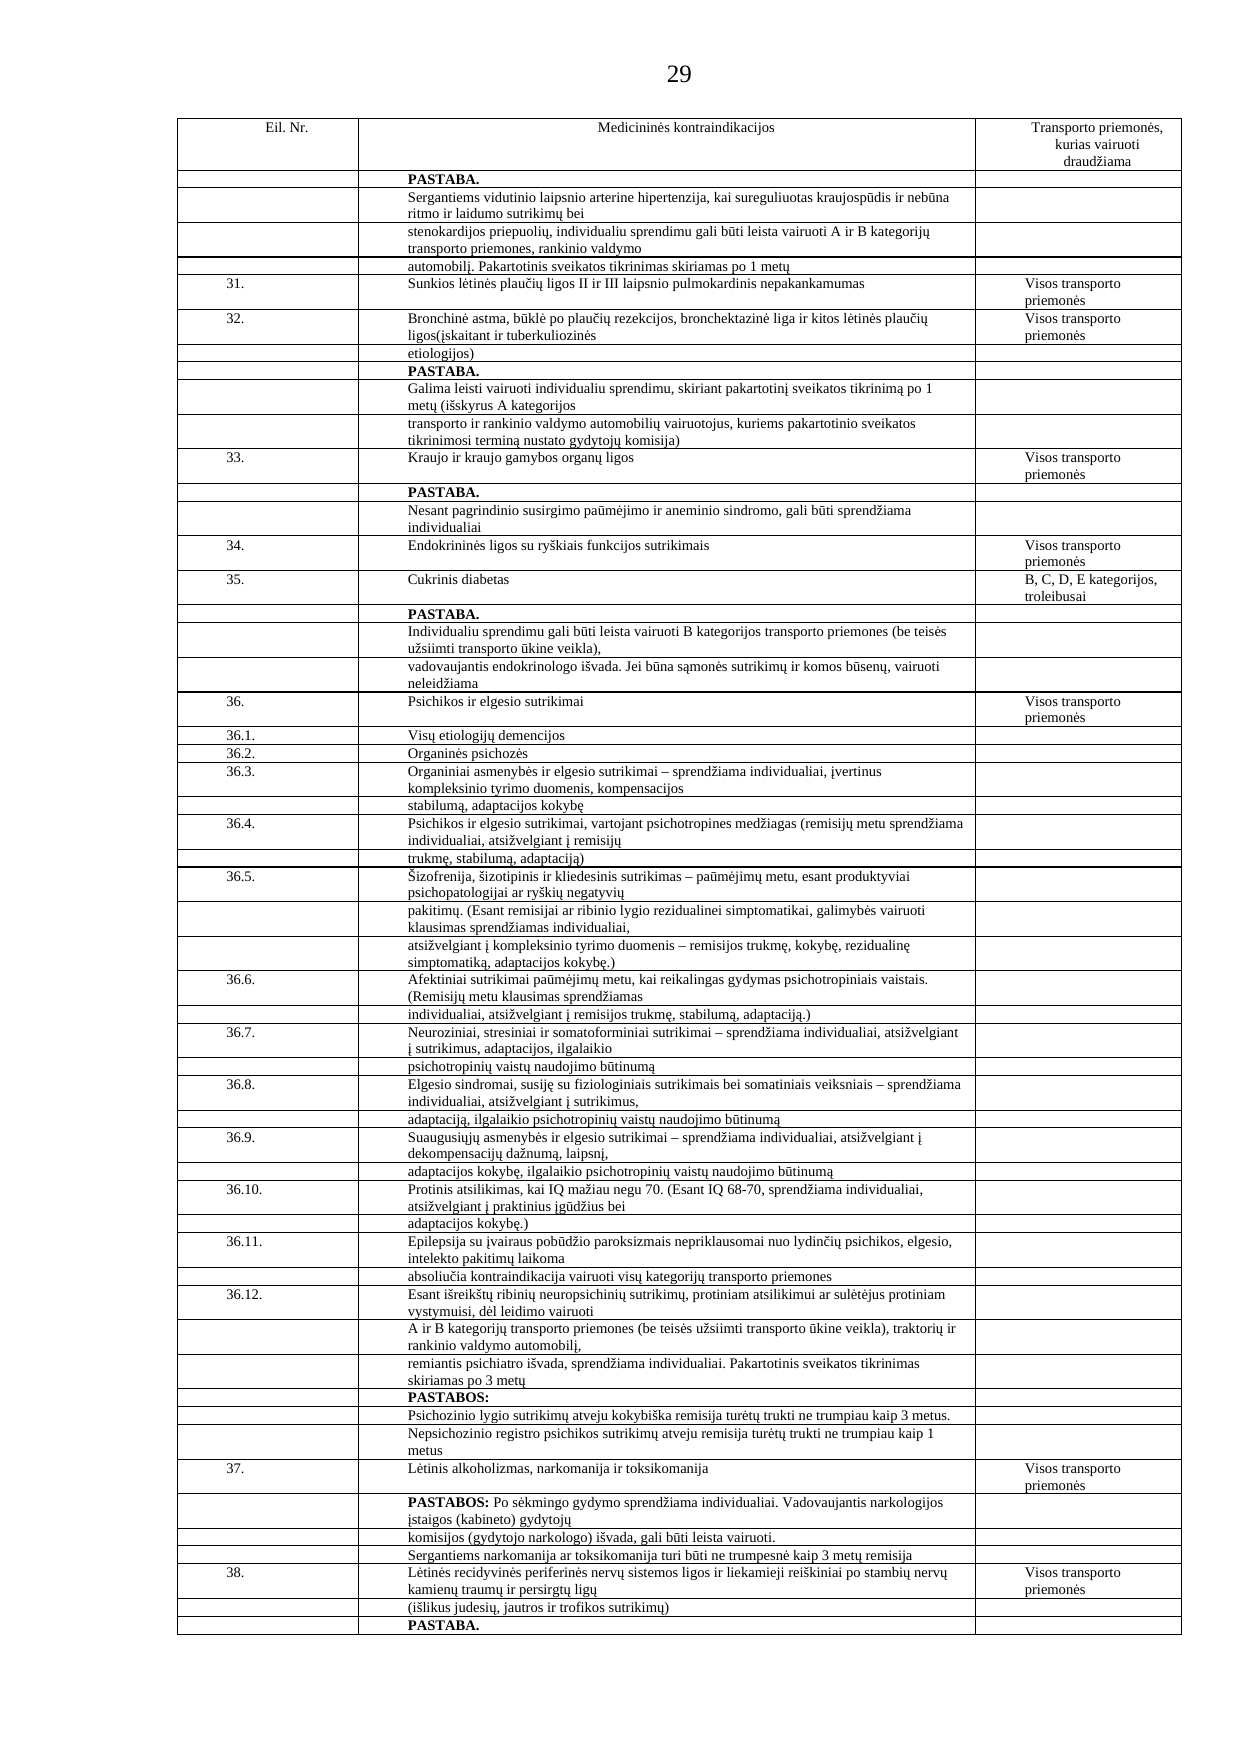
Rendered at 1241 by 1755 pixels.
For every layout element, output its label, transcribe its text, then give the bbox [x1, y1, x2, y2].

table_cell [976, 1599, 1181, 1616]
table_cell [976, 850, 1181, 866]
table_cell Visos transporto priemonės [976, 536, 1181, 570]
table_cell [976, 362, 1181, 379]
table_cell Galima leisti vairuoti individualiu sprendimu, skiriant pakartotinį sveikatos tikrinimą po 1 metų (išskyrus A kategorijos [359, 380, 975, 414]
table_cell 36.4. [178, 815, 358, 848]
table_cell 36.1. [178, 727, 358, 744]
table_cell Elgesio sindromai, susiję su fiziologiniais sutrikimais bei somatiniais veiksniais – sprendžiama individualiai, atsižvelgiant į sutrikimus, [359, 1076, 975, 1109]
table_cell Lėtinės recidyvinės periferinės nervų sistemos ligos ir liekamieji reiškiniai po stambių nervų kamienų traumų ir persirgtų ligų [359, 1564, 975, 1598]
table_cell [178, 850, 358, 866]
table_cell [976, 1407, 1181, 1424]
table_cell [976, 415, 1181, 448]
table_cell Visos transporto priemonės [976, 1564, 1181, 1598]
table_cell komisijos (gydytojo narkologo) išvada, gali būti leista vairuoti. [359, 1529, 975, 1545]
table_cell adaptacijos kokybę, ilgalaikio psichotropinių vaistų naudojimo būtinumą [359, 1163, 975, 1180]
table_cell [976, 1286, 1181, 1319]
table_cell 36.6. [178, 971, 358, 1005]
table_cell Organinės psichozės [359, 745, 975, 762]
table_cell [178, 1546, 358, 1563]
table_cell [976, 1111, 1181, 1127]
table_cell Nepsichozinio registro psichikos sutrikimų atveju remisija turėtų trukti ne trumpiau kaip 1 metus [359, 1425, 975, 1458]
table_cell Protinis atsilikimas, kai IQ mažiau negu 70. (Esant IQ 68-70, sprendžiama individualiai, atsižvelgiant į praktinius įgūdžius bei [359, 1181, 975, 1214]
table_cell absoliučia kontraindikacija vairuoti visų kategorijų transporto priemones [359, 1268, 975, 1284]
table_cell 36.3. [178, 763, 358, 796]
table_cell [178, 605, 358, 622]
table_cell (išlikus judesių, jautros ir trofikos sutrikimų) [359, 1599, 975, 1616]
table_cell pakitimų. (Esant remisijai ar ribinio lygio rezidualinei simptomatikai, galimybės vairuoti klausimas sprendžiamas individualiai, [359, 902, 975, 936]
table_cell [976, 1181, 1181, 1214]
table_cell [178, 1058, 358, 1075]
table_cell adaptaciją, ilgalaikio psichotropinių vaistų naudojimo būtinumą [359, 1111, 975, 1127]
table_cell PASTABA. [359, 1617, 975, 1633]
table_cell Psichikos ir elgesio sutrikimai, vartojant psichotropines medžiagas (remisijų metu sprendžiama individualiai, atsižvelgiant į remisijų [359, 815, 975, 848]
table_cell [178, 171, 358, 187]
table_cell [178, 223, 358, 256]
table_cell [178, 902, 358, 936]
table_cell Suaugusiųjų asmenybės ir elgesio sutrikimai – sprendžiama individualiai, atsižvelgiant į dekompensacijų dažnumą, laipsnį, [359, 1128, 975, 1162]
table_cell individualiai, atsižvelgiant į remisijos trukmę, stabilumą, adaptaciją.) [359, 1006, 975, 1022]
table_cell Neuroziniai, stresiniai ir somatoforminiai sutrikimai – sprendžiama individualiai, atsižvelgiant į sutrikimus, adaptacijos, ilgalaikio [359, 1024, 975, 1057]
table_cell [976, 623, 1181, 657]
table_cell Sergantiems narkomanija ar toksikomanija turi būti ne trumpesnė kaip 3 metų remisija [359, 1546, 975, 1563]
table_cell 37. [178, 1460, 358, 1493]
table_cell [976, 1425, 1181, 1458]
table_cell PASTABOS: Po sėkmingo gydymo sprendžiama individualiai. Vadovaujantis narkologijos įstaigos (kabineto) gydytojų [359, 1494, 975, 1528]
table_cell B, C, D, E kategorijos, troleibusai [976, 571, 1181, 604]
table_cell [976, 223, 1181, 256]
table_cell [976, 745, 1181, 762]
table_cell A ir B kategorijų transporto priemones (be teisės užsiimti transporto ūkine veikla), traktorių ir rankinio valdymo automobilį, [359, 1320, 975, 1354]
table_cell [178, 345, 358, 361]
table_cell Cukrinis diabetas [359, 571, 975, 604]
table_cell [178, 1268, 358, 1284]
table_cell 36. [178, 693, 358, 726]
table_cell Bronchinė astma, būklė po plaučių rezekcijos, bronchektazinė liga ir kitos lėtinės plaučių ligos(įskaitant ir tuberkuliozinės [359, 310, 975, 343]
table_cell PASTABA. [359, 484, 975, 501]
table_cell [976, 484, 1181, 501]
table_cell atsižvelgiant į kompleksinio tyrimo duomenis – remisijos trukmę, kokybę, rezidualinę simptomatiką, adaptacijos kokybę.) [359, 937, 975, 970]
table_cell [976, 937, 1181, 970]
table_header Eil. Nr. [178, 119, 358, 169]
table_cell [976, 1163, 1181, 1180]
table_cell Kraujo ir kraujo gamybos organų ligos [359, 449, 975, 483]
table_cell [976, 380, 1181, 414]
table_cell Visos transporto priemonės [976, 1460, 1181, 1493]
table_cell automobilį. Pakartotinis sveikatos tikrinimas skiriamas po 1 metų [359, 258, 975, 274]
table_cell 36.7. [178, 1024, 358, 1057]
table_cell [178, 1355, 358, 1388]
table_cell 38. [178, 1564, 358, 1598]
table_cell [976, 1494, 1181, 1528]
table_cell [178, 380, 358, 414]
table_cell [976, 902, 1181, 936]
table_cell [976, 971, 1181, 1005]
table_header Transporto priemonės, kurias vairuoti draudžiama [976, 119, 1181, 169]
table_cell Nesant pagrindinio susirgimo paūmėjimo ir aneminio sindromo, gali būti sprendžiama individualiai [359, 502, 975, 535]
table_cell transporto ir rankinio valdymo automobilių vairuotojus, kuriems pakartotinio sveikatos tikrinimosi terminą nustato gydytojų komisija) [359, 415, 975, 448]
table_cell [178, 1599, 358, 1616]
table_cell [178, 484, 358, 501]
table_cell [178, 188, 358, 222]
table_cell [976, 171, 1181, 187]
table_cell [976, 1355, 1181, 1388]
table_cell Individualiu sprendimu gali būti leista vairuoti B kategorijos transporto priemones (be teisės užsiimti transporto ūkine veikla), [359, 623, 975, 657]
table_cell [178, 1163, 358, 1180]
table_cell Sergantiems vidutinio laipsnio arterine hipertenzija, kai sureguliuotas kraujospūdis ir nebūna ritmo ir laidumo sutrikimų bei [359, 188, 975, 222]
table_cell [178, 415, 358, 448]
table_cell [976, 345, 1181, 361]
table_cell PASTABA. [359, 605, 975, 622]
table_cell Sunkios lėtinės plaučių ligos II ir III laipsnio pulmokardinis nepakankamumas [359, 275, 975, 309]
table_cell [178, 1215, 358, 1232]
table_header Medicininės kontraindikacijos [359, 119, 975, 169]
table_cell 35. [178, 571, 358, 604]
table_cell [976, 727, 1181, 744]
table_cell [976, 1617, 1181, 1633]
table_cell [178, 1617, 358, 1633]
table_cell psichotropinių vaistų naudojimo būtinumą [359, 1058, 975, 1075]
table_cell [178, 258, 358, 274]
table_cell etiologijos) [359, 345, 975, 361]
table_cell [178, 1494, 358, 1528]
table_cell [976, 763, 1181, 796]
table_cell vadovaujantis endokrinologo išvada. Jei būna sąmonės sutrikimų ir komos būsenų, vairuoti neleidžiama [359, 658, 975, 691]
table_cell [178, 362, 358, 379]
table_cell [976, 188, 1181, 222]
table_cell Šizofrenija, šizotipinis ir kliedesinis sutrikimas – paūmėjimų metu, esant produktyviai psichopatologijai ar ryškių negatyvių [359, 868, 975, 901]
table_cell stenokardijos priepuolių, individualiu sprendimu gali būti leista vairuoti A ir B kategorijų transporto priemones, rankinio valdymo [359, 223, 975, 256]
table_cell stabilumą, adaptacijos kokybę [359, 797, 975, 814]
table_cell [976, 1215, 1181, 1232]
table_cell 36.9. [178, 1128, 358, 1162]
table_cell [178, 658, 358, 691]
table_cell 31. [178, 275, 358, 309]
table_cell Visos transporto priemonės [976, 310, 1181, 343]
table_cell Epilepsija su įvairaus pobūdžio paroksizmais nepriklausomai nuo lydinčių psichikos, elgesio, intelekto pakitimų laikoma [359, 1233, 975, 1267]
table_cell [976, 1546, 1181, 1563]
table_cell [976, 868, 1181, 901]
table_cell Psichikos ir elgesio sutrikimai [359, 693, 975, 726]
table_cell [976, 815, 1181, 848]
table_cell Afektiniai sutrikimai paūmėjimų metu, kai reikalingas gydymas psichotropiniais vaistais. (Remisijų metu klausimas sprendžiamas [359, 971, 975, 1005]
table_cell 36.12. [178, 1286, 358, 1319]
table_cell [976, 1320, 1181, 1354]
table_cell Organiniai asmenybės ir elgesio sutrikimai – sprendžiama individualiai, įvertinus kompleksinio tyrimo duomenis, kompensacijos [359, 763, 975, 796]
table_cell adaptacijos kokybę.) [359, 1215, 975, 1232]
table_cell [178, 937, 358, 970]
table_cell 36.10. [178, 1181, 358, 1214]
table_cell [976, 605, 1181, 622]
table_cell [976, 258, 1181, 274]
table_cell [178, 1425, 358, 1458]
table_cell [178, 1320, 358, 1354]
table_cell Psichozinio lygio sutrikimų atveju kokybiška remisija turėtų trukti ne trumpiau kaip 3 metus. [359, 1407, 975, 1424]
table_cell [976, 658, 1181, 691]
table_cell 36.8. [178, 1076, 358, 1109]
table_cell PASTABOS: [359, 1389, 975, 1406]
table_cell [976, 1076, 1181, 1109]
table_cell Visos transporto priemonės [976, 693, 1181, 726]
table_cell remiantis psichiatro išvada, sprendžiama individualiai. Pakartotinis sveikatos tikrinimas skiriamas po 3 metų [359, 1355, 975, 1388]
table_cell trukmę, stabilumą, adaptaciją) [359, 850, 975, 866]
table_cell Esant išreikštų ribinių neuropsichinių sutrikimų, protiniam atsilikimui ar sulėtėjus protiniam vystymuisi, dėl leidimo vairuoti [359, 1286, 975, 1319]
table_cell [976, 1529, 1181, 1545]
table_cell [976, 1128, 1181, 1162]
table_cell [976, 1058, 1181, 1075]
table_cell 36.5. [178, 868, 358, 901]
table_cell [178, 1389, 358, 1406]
table_cell [178, 1407, 358, 1424]
table_cell Visos transporto priemonės [976, 275, 1181, 309]
table_cell [976, 502, 1181, 535]
table_cell [976, 1268, 1181, 1284]
table_cell [178, 1006, 358, 1022]
table_cell PASTABA. [359, 362, 975, 379]
table_cell Visos transporto priemonės [976, 449, 1181, 483]
table_cell [178, 1529, 358, 1545]
table_cell Endokrininės ligos su ryškiais funkcijos sutrikimais [359, 536, 975, 570]
table_cell PASTABA. [359, 171, 975, 187]
table_cell [178, 502, 358, 535]
table_cell [178, 1111, 358, 1127]
table_cell [178, 623, 358, 657]
table_cell [976, 1389, 1181, 1406]
table_cell [976, 797, 1181, 814]
table_cell 36.2. [178, 745, 358, 762]
table_cell 33. [178, 449, 358, 483]
table_cell [976, 1024, 1181, 1057]
table_cell 32. [178, 310, 358, 343]
table_cell [976, 1233, 1181, 1267]
table_cell 36.11. [178, 1233, 358, 1267]
table_cell 34. [178, 536, 358, 570]
table_cell Visų etiologijų demencijos [359, 727, 975, 744]
table_cell [976, 1006, 1181, 1022]
table_cell [178, 797, 358, 814]
table_cell Lėtinis alkoholizmas, narkomanija ir toksikomanija [359, 1460, 975, 1493]
